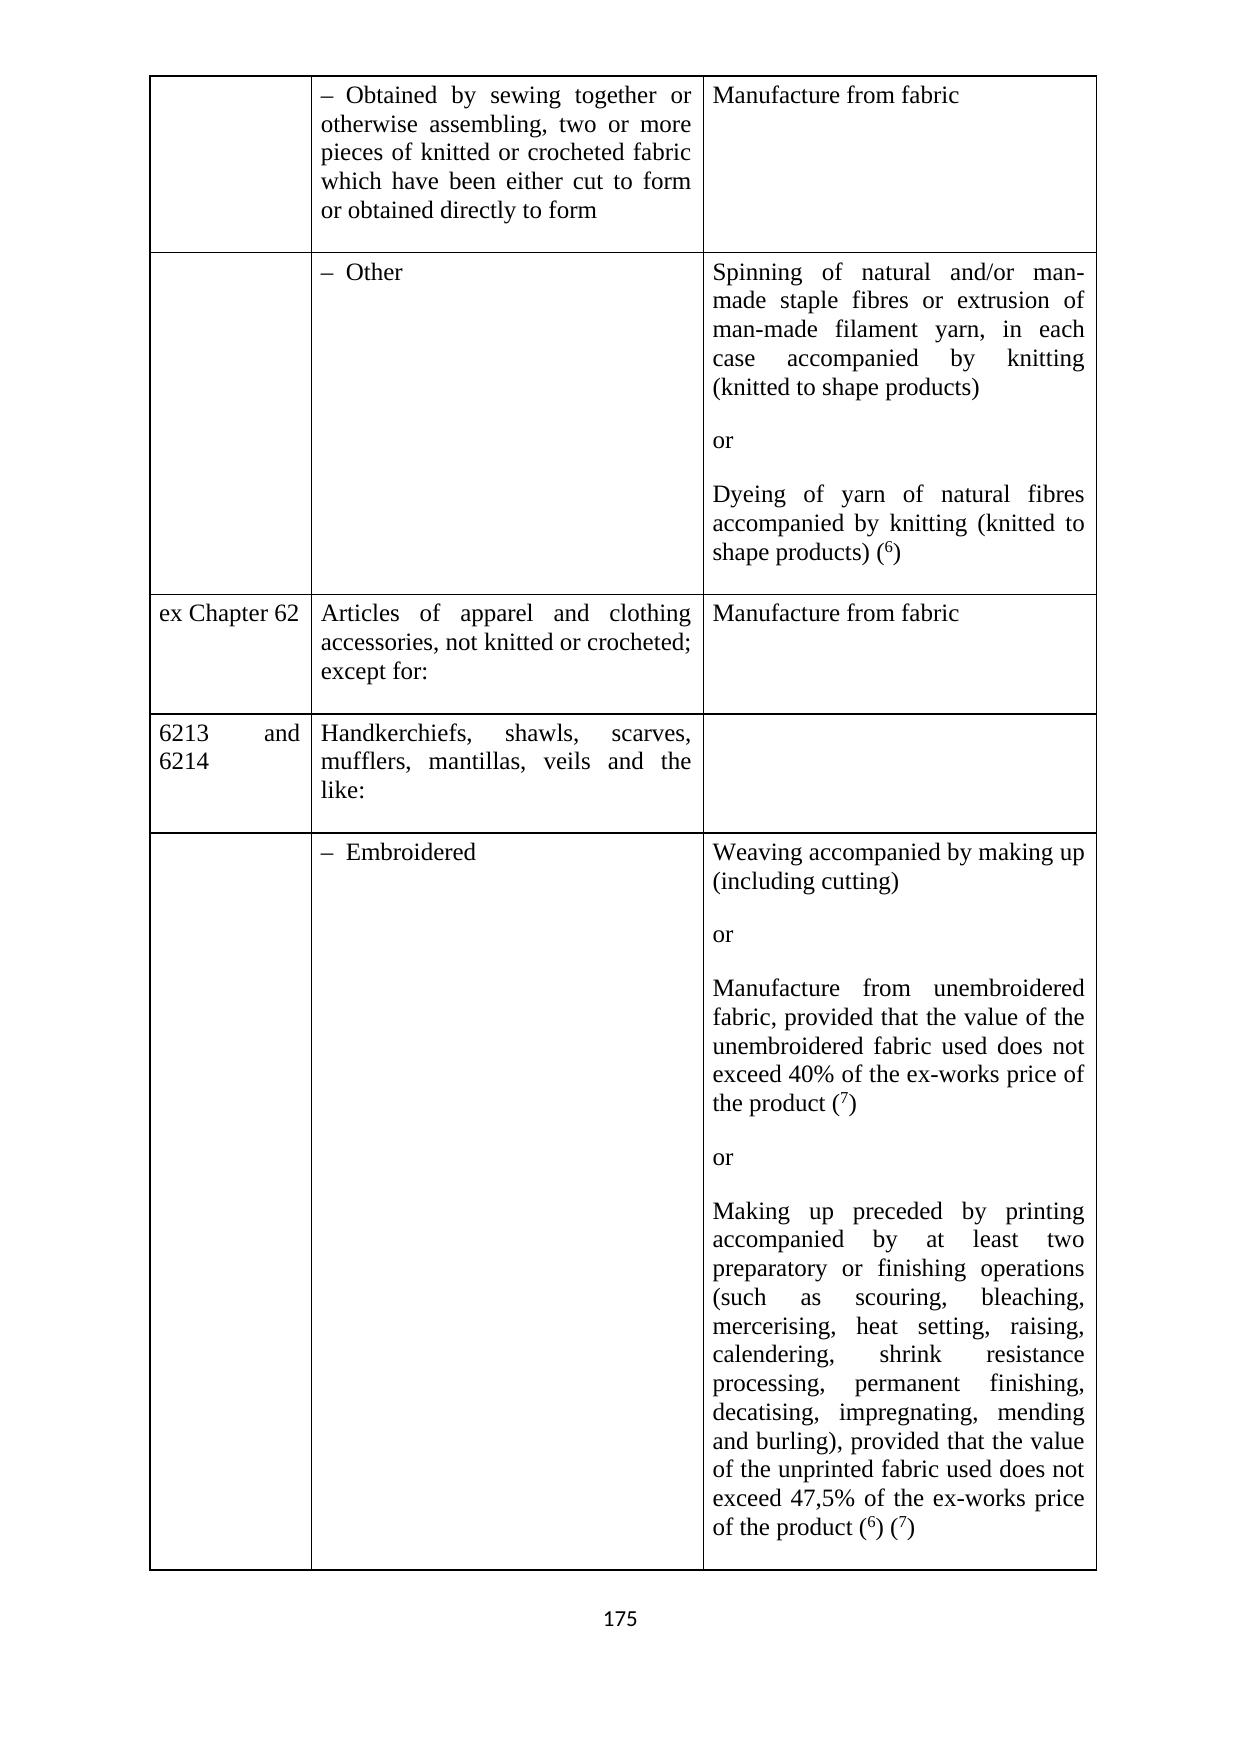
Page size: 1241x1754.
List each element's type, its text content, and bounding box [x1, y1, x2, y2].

table_cell Weaving accompanied by making up (including cutting) or Manufacture from unembroidered fabric, provided that the value of the unembroidered fabric used does not exceed 40% of the ex-works price of the product (7) or Making up preceded by printing accompanied by at least two preparatory or finishing operations (such as scouring, bleaching, mercerising, heat setting, raising, calendering, shrink resistance processing, permanent finishing, decatising, impregnating, mending and burling), provided that the value of the unprinted fabric used does not exceed 47,5% of the ex-works price of the product (6) (7) [704, 834, 1096, 1569]
table_cell – Embroidered [312, 834, 703, 1569]
table_cell – Other [312, 253, 703, 593]
table_cell [151, 253, 311, 593]
table_cell Manufacture from fabric [704, 595, 1096, 713]
table_cell [151, 77, 311, 252]
table_cell Handkerchiefs, shawls, scarves, mufflers, mantillas, veils and the like: [312, 715, 703, 832]
table_cell Articles of apparel and clothing accessories, not knitted or crocheted; except for: [312, 595, 703, 713]
table_cell 6213 and 6214 [151, 715, 311, 832]
table_cell [151, 834, 311, 1569]
table_cell Spinning of natural and/or man-made staple fibres or extrusion of man-made filament yarn, in each case accompanied by knitting (knitted to shape products) or Dyeing of yarn of natural fibres accompanied by knitting (knitted to shape products) (6) [704, 253, 1096, 593]
table_cell [704, 715, 1096, 832]
table_cell ex Chapter 62 [151, 595, 311, 713]
table_cell Manufacture from fabric [704, 77, 1096, 252]
table_cell – Obtained by sewing together or otherwise assembling, two or more pieces of knitted or crocheted fabric which have been either cut to form or obtained directly to form [312, 77, 703, 252]
